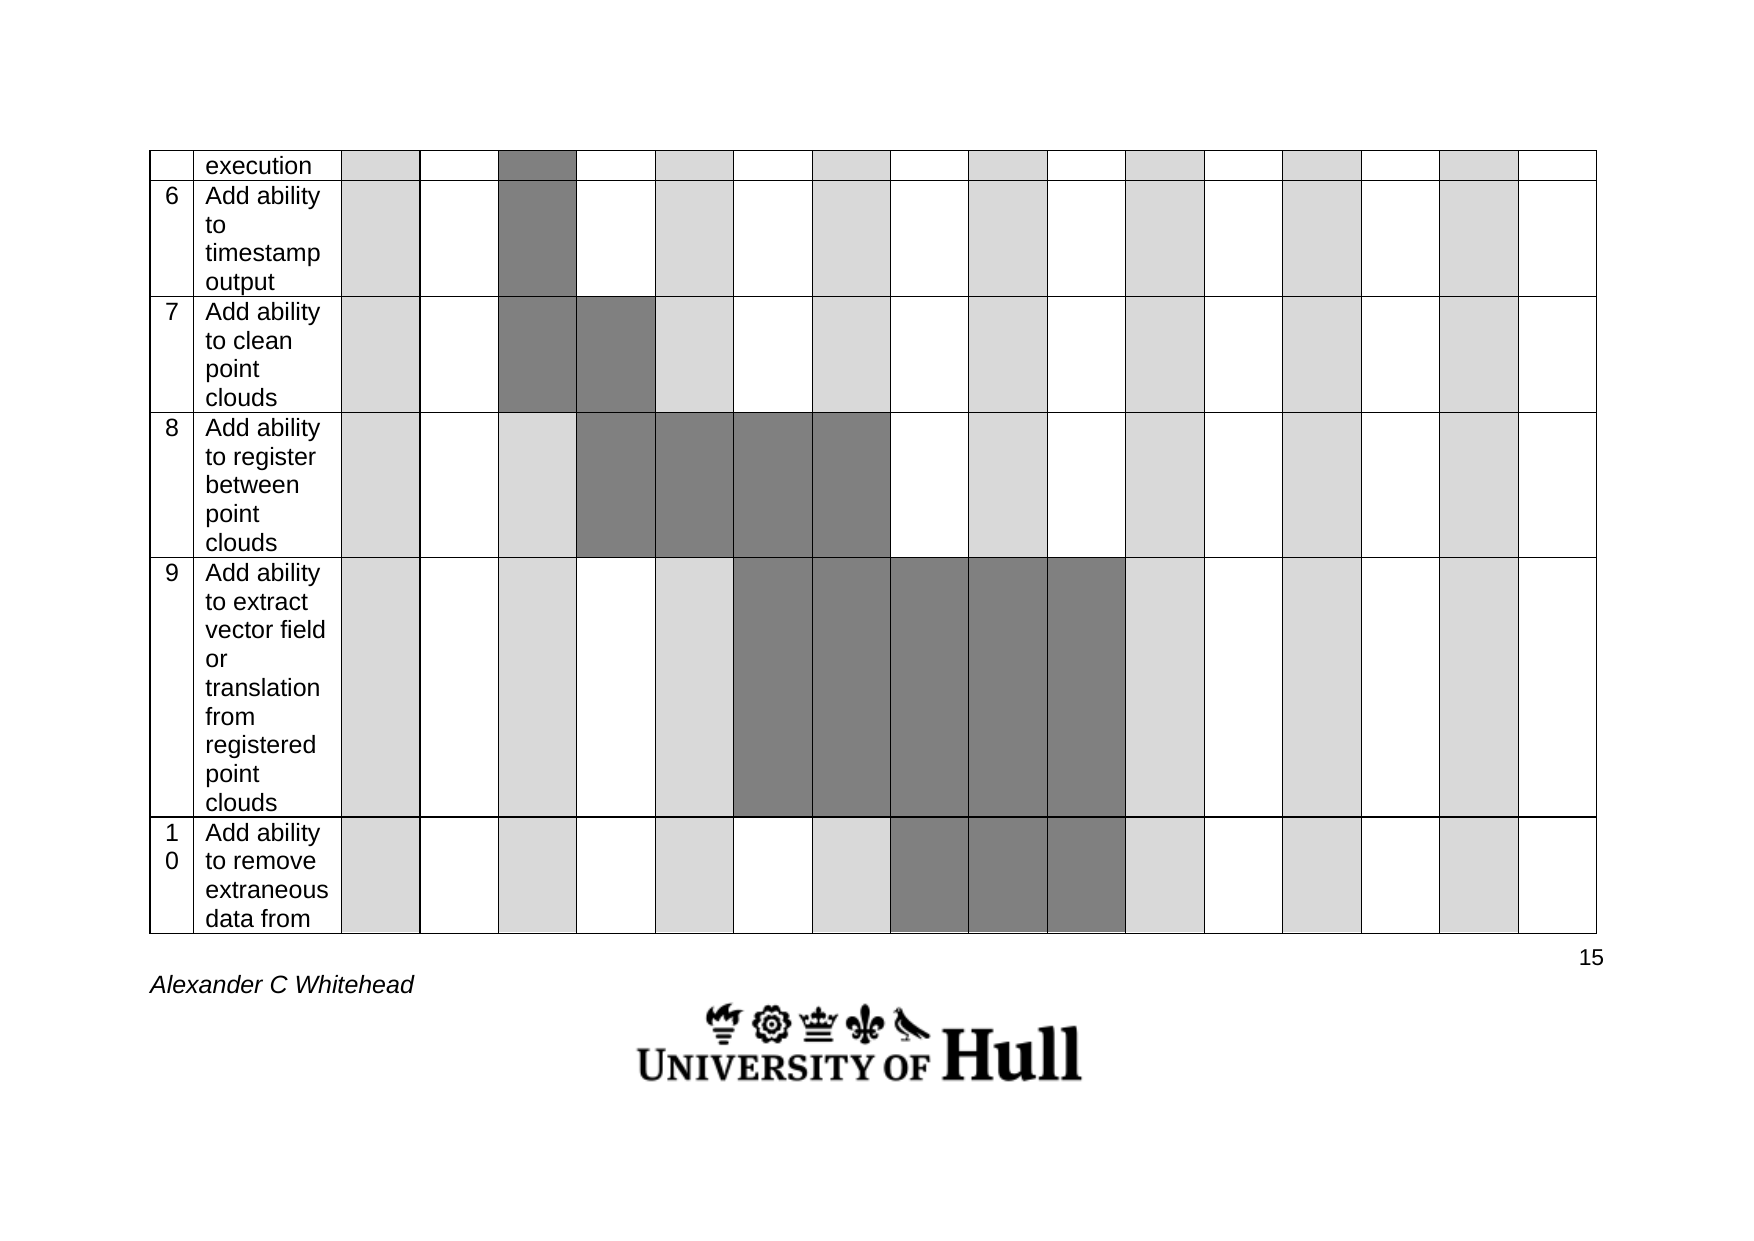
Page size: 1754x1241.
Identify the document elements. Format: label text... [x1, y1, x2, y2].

table_cell 9 [151, 558, 193, 816]
table_cell [1283, 297, 1361, 412]
table_cell [1283, 151, 1361, 180]
table_cell [1048, 413, 1125, 557]
table_cell [1126, 181, 1204, 296]
table_cell [577, 558, 655, 816]
table_cell [813, 558, 890, 816]
table_cell [1440, 558, 1518, 816]
table_cell [1126, 151, 1204, 180]
table_cell [421, 413, 498, 557]
table_cell [1440, 413, 1518, 557]
table_cell [1283, 413, 1361, 557]
table_cell [1362, 297, 1439, 412]
table_cell [656, 297, 733, 412]
table_cell [813, 151, 890, 180]
table_cell [421, 151, 498, 180]
table_cell [499, 558, 576, 816]
table_cell Add ability to timestamp output [194, 181, 341, 296]
table_cell [734, 297, 812, 412]
table_cell [1362, 558, 1439, 816]
table_cell [499, 181, 576, 296]
table_cell [421, 818, 498, 932]
table_cell [1048, 818, 1125, 932]
table_cell [499, 818, 576, 932]
table_cell [969, 297, 1047, 412]
table_cell [734, 558, 812, 816]
table_cell [1126, 818, 1204, 932]
table_cell [891, 413, 968, 557]
table_cell [969, 151, 1047, 180]
table_cell [1362, 151, 1439, 180]
table_cell [1519, 558, 1596, 816]
table_cell execution [194, 151, 341, 180]
table_cell [1205, 151, 1282, 180]
table_cell [734, 818, 812, 932]
table_cell [499, 151, 576, 180]
table_cell [1519, 413, 1596, 557]
table_cell [1283, 558, 1361, 816]
table_cell [1205, 181, 1282, 296]
table_cell [656, 818, 733, 932]
table_cell [734, 181, 812, 296]
table_cell [813, 413, 890, 557]
table_cell [656, 558, 733, 816]
table_cell [969, 818, 1047, 932]
table_cell [577, 151, 655, 180]
table_cell [342, 558, 419, 816]
table_cell [969, 181, 1047, 296]
table_cell [1440, 297, 1518, 412]
table_cell [813, 181, 890, 296]
table_cell Add ability to extract vector field or translation from registered point clouds [194, 558, 341, 816]
table_cell [891, 558, 968, 816]
table_cell 8 [151, 413, 193, 557]
table_cell [1126, 413, 1204, 557]
table_cell 6 [151, 181, 193, 296]
table_cell [1048, 181, 1125, 296]
table_cell [1048, 151, 1125, 180]
table_cell [1126, 558, 1204, 816]
table_cell [734, 151, 812, 180]
table_cell [421, 558, 498, 816]
table_cell [1205, 558, 1282, 816]
table_cell [342, 151, 419, 180]
table_cell [421, 297, 498, 412]
table_cell [1519, 151, 1596, 180]
table_cell [1362, 181, 1439, 296]
table_cell [813, 297, 890, 412]
table_cell [1283, 818, 1361, 932]
table_cell [1519, 181, 1596, 296]
table_cell [499, 297, 576, 412]
table_cell [1440, 818, 1518, 932]
table_cell [577, 181, 655, 296]
table_cell [1205, 413, 1282, 557]
table_cell [499, 413, 576, 557]
table_cell 10 [151, 818, 193, 932]
table_cell [1519, 818, 1596, 932]
table_cell [342, 297, 419, 412]
table_cell [342, 818, 419, 932]
table_cell [891, 181, 968, 296]
table_cell [342, 181, 419, 296]
table_cell [891, 151, 968, 180]
table_cell [1126, 297, 1204, 412]
table_cell [1048, 297, 1125, 412]
table_cell [1205, 297, 1282, 412]
table_cell [656, 413, 733, 557]
table_cell [151, 151, 193, 180]
table_cell [656, 181, 733, 296]
table_cell [891, 297, 968, 412]
table_cell [1440, 151, 1518, 180]
table_cell [342, 413, 419, 557]
table_cell [969, 558, 1047, 816]
table_cell [969, 413, 1047, 557]
table_cell [1048, 558, 1125, 816]
table_cell [813, 818, 890, 932]
table_cell Add ability to register between point clouds [194, 413, 341, 557]
table_cell [734, 413, 812, 557]
table_cell [1519, 297, 1596, 412]
table_cell [656, 151, 733, 180]
table_cell [1362, 413, 1439, 557]
table_cell [577, 818, 655, 932]
table_cell [577, 413, 655, 557]
table_cell [1440, 181, 1518, 296]
table_cell [891, 818, 968, 932]
table_cell [1205, 818, 1282, 932]
table_cell [577, 297, 655, 412]
table_cell 7 [151, 297, 193, 412]
table_cell [1283, 181, 1361, 296]
table_cell [421, 181, 498, 296]
table_cell Add ability to clean point clouds [194, 297, 341, 412]
table_cell [1362, 818, 1439, 932]
table_cell Add ability to remove extraneous data from [194, 818, 341, 932]
